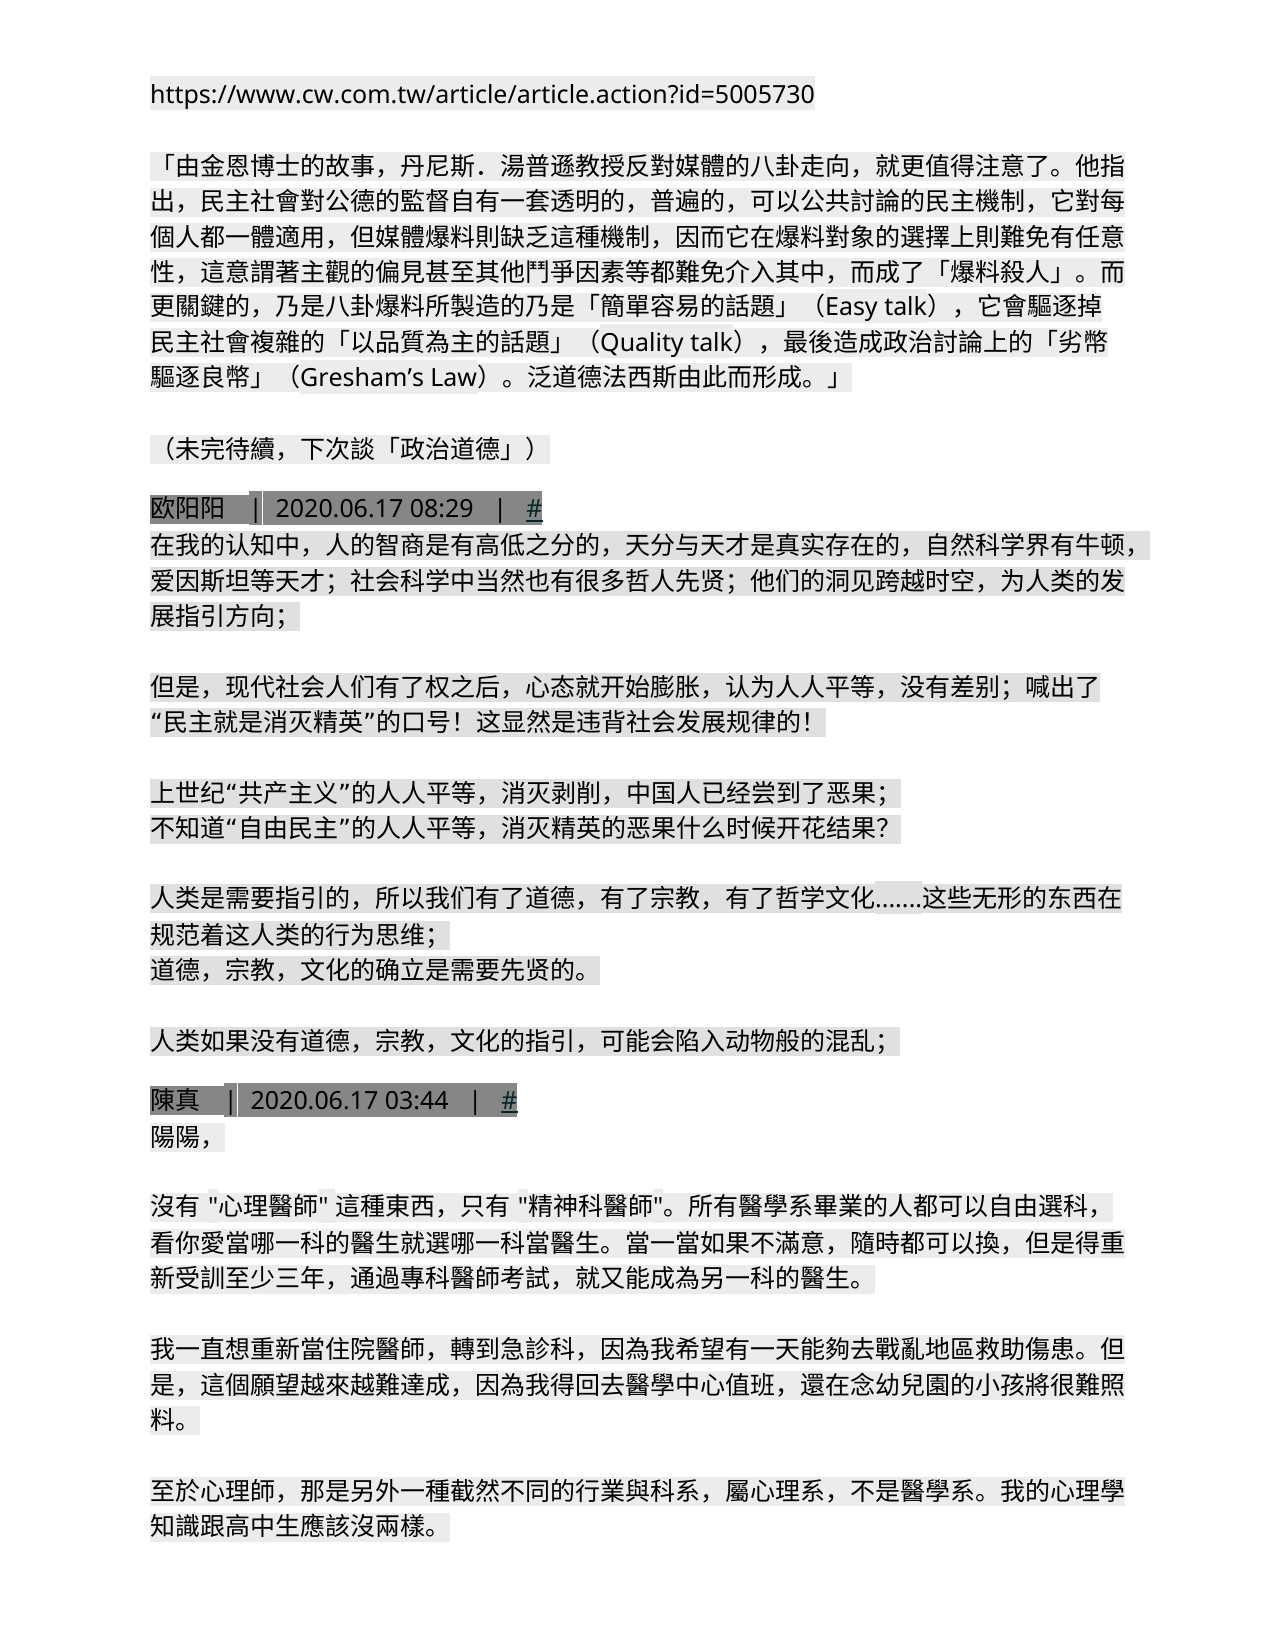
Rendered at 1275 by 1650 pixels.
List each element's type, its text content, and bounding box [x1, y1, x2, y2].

text 陳真 | 2020.06.17 03:44 | # [150, 1081, 1125, 1117]
text 陽陽， 沒有 "心理醫師" 這種東西，只有 "精神科醫師"。所有醫學系畢業的人都可以自由選科，看你愛當哪一科的醫生就選哪一科當醫生。當一當如果不滿意，隨時都可以換，但是得重新受訓至少三年，通過專科醫師考試，就又能成為另一科的醫生。 我一直想重新當住院醫師，轉到急診科，因為我希望有一天能夠去戰亂地區救助傷患。但是，這個願望越來越難達成，因為我得回去醫學中心值班，還在念幼兒園的小孩將很難照料。 至於心理師，那是另外一種截然不同的行業與科系，屬心理系，不是醫學系。我的心理學知識跟高中生應該沒兩樣。 [150, 1117, 1125, 1542]
text 在我的认知中，人的智商是有高低之分的，天分与天才是真实存在的，自然科学界有牛顿，爱因斯坦等天才；社会科学中当然也有很多哲人先贤；他们的洞见跨越时空，为人类的发展指引方向； 但是，现代社会人们有了权之后，心态就开始膨胀，认为人人平等，没有差别；喊出了“民主就是消灭精英”的口号！这显然是违背社会发展规律的！ 上世纪“共产主义”的人人平等，消灭剥削，中国人已经尝到了恶果； 不知道“自由民主”的人人平等，消灭精英的恶果什么时候开花结果？ 人类是需要指引的，所以我们有了道德，有了宗教，有了哲学文化.......这些无形的东西在规范着这人类的行为思维； 道德，宗教，文化的确立是需要先贤的。 人类如果没有道德，宗教，文化的指引，可能会陷入动物般的混乱； [150, 525, 1125, 1056]
text 欧阳阳 | 2020.06.17 08:29 | # [150, 489, 1125, 525]
text https://www.cw.com.tw/article/article.action?id=5005730 「由金恩博士的故事，丹尼斯．湯普遜教授反對媒體的八卦走向，就更值得注意了。他指出，民主社會對公德的監督自有一套透明的，普遍的，可以公共討論的民主機制，它對每個人都一體適用，但媒體爆料則缺乏這種機制，因而它在爆料對象的選擇上則難免有任意性，這意謂著主觀的偏見甚至其他鬥爭因素等都難免介入其中，而成了「爆料殺人」。而更關鍵的，乃是八卦爆料所製造的乃是「簡單容易的話題」（Easy talk），它會驅逐掉民主社會複雜的「以品質為主的話題」（Quality talk），最後造成政治討論上的「劣幣驅逐良幣」（Gresham’s Law）。泛道德法西斯由此而形成。」 （未完待續，下次談「政治道德」） [150, 75, 1125, 464]
